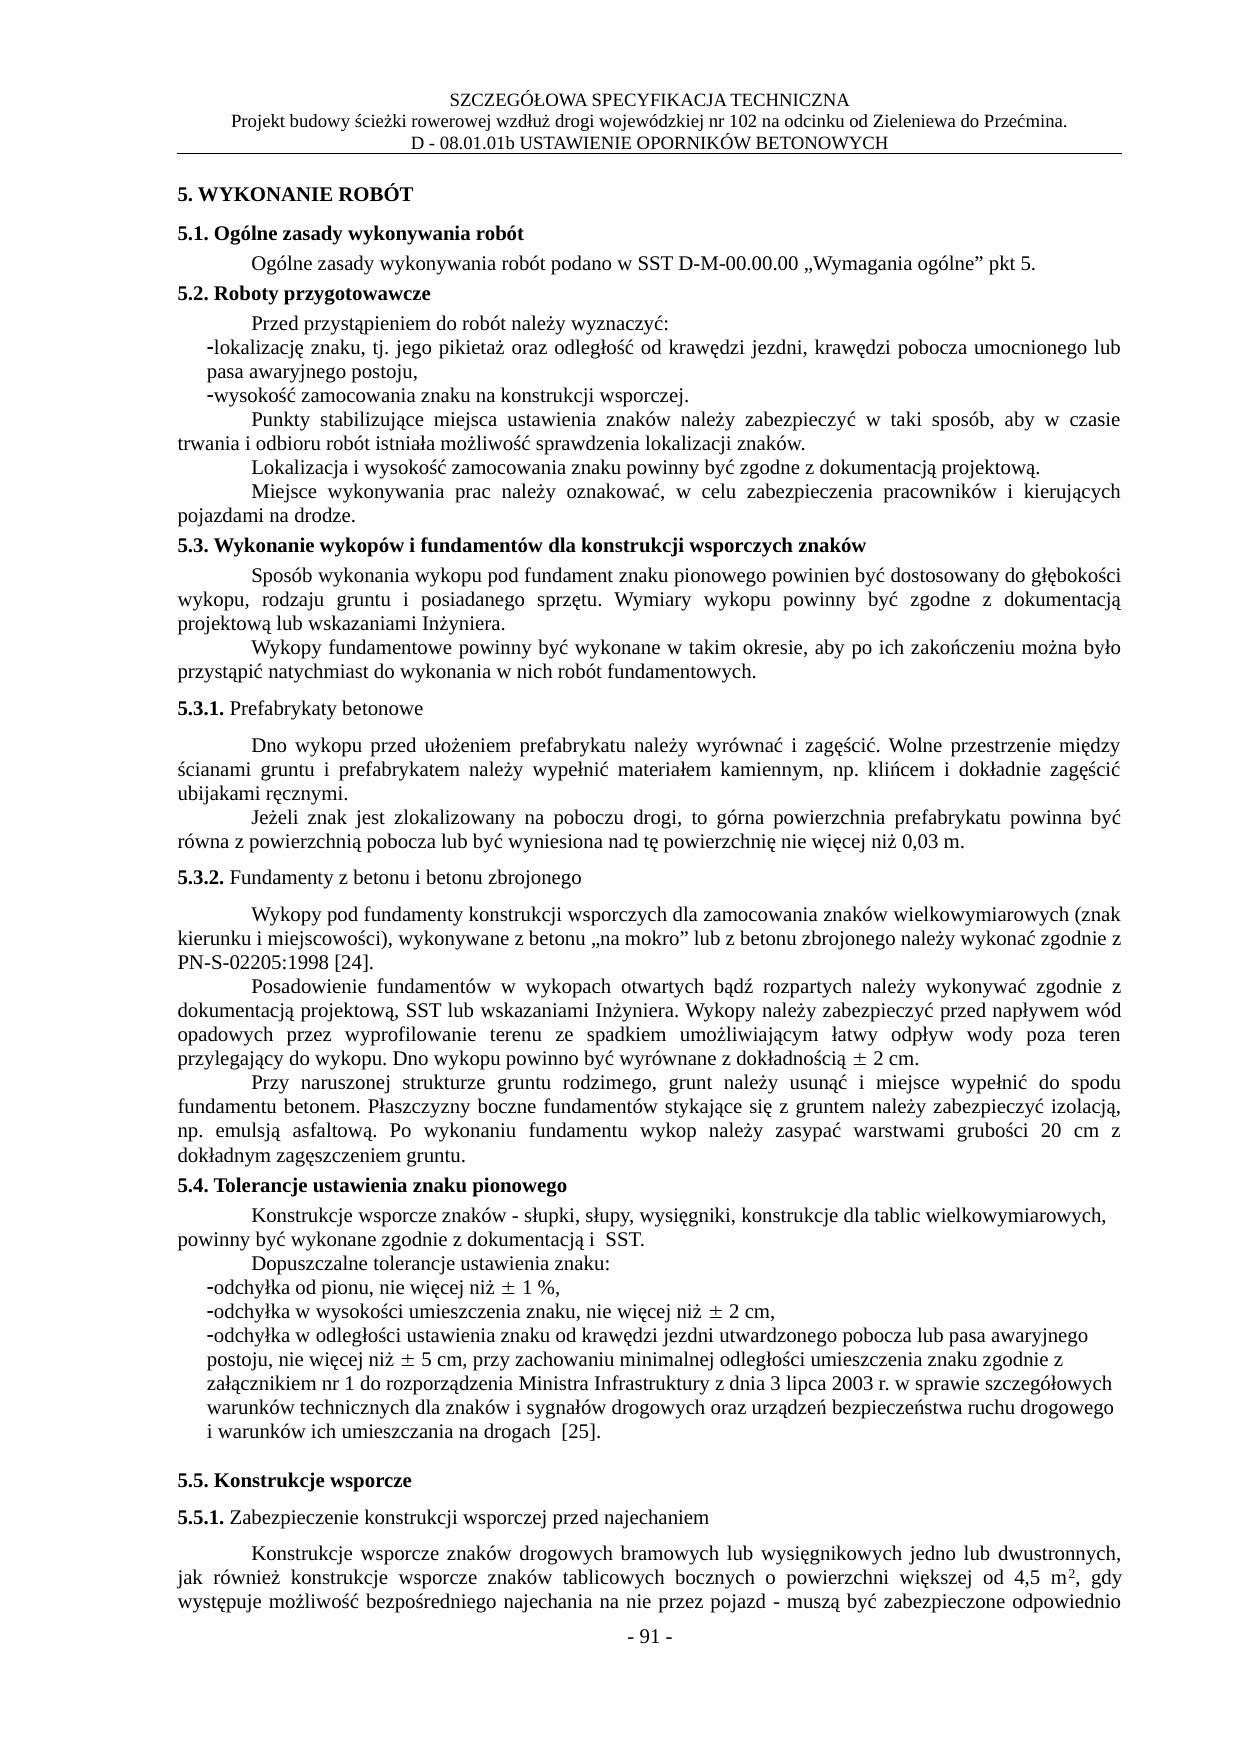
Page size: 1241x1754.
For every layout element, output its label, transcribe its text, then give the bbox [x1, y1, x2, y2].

subtitle 5.2. Roboty przygotowawcze [177, 281, 1122, 305]
text 5.3.1. Prefabrykaty betonowe [177, 696, 1122, 720]
text Przed przystąpieniem do robót należy wyznaczyć: [177, 311, 1122, 335]
text Ogólne zasady wykonywania robót podano w SST D-M-00.00.00 „Wymagania ogólne” pkt 5. [177, 251, 1122, 275]
text Wykopy fundamentowe powinny być wykonane w takim okresie, aby po ich zakończeniu można było przystąpić natychmiast do wykonania w nich robót fundamentowych. [177, 635, 1122, 683]
text Wykopy pod fundamenty konstrukcji wsporczych dla zamocowania znaków wielkowymiarowych (znak kierunku i miejscowości), wykonywane z betonu „na mokro” lub z betonu zbrojonego należy wykonać zgodnie z PN-S-02205:1998 [24]. [177, 902, 1122, 974]
text 5.3.2. Fundamenty z betonu i betonu zbrojonego [177, 865, 1122, 889]
list lokalizację znaku, tj. jego pikietaż oraz odległość od krawędzi jezdni, krawędzi pobocza umocnionego lub pasa awaryjnego postoju, [207, 335, 1122, 383]
subtitle 5.5. Konstrukcje wsporcze [177, 1468, 1122, 1492]
list odchyłka w odległości ustawienia znaku od krawędzi jezdni utwardzonego pobocza lub pasa awaryjnego postoju, nie więcej niż  5 cm, przy zachowaniu minimalnej odległości umieszczenia znaku zgodnie z załącznikiem nr 1 do rozporządzenia Ministra Infrastruktury z dnia 3 lipca 2003 r. w sprawie szczegółowych warunków technicznych dla znaków i sygnałów drogowych oraz urządzeń bezpieczeństwa ruchu drogowego i warunków ich umieszczania na drogach [25]. [207, 1323, 1122, 1443]
list odchyłka w wysokości umieszczenia znaku, nie więcej niż  2 cm, [207, 1299, 1122, 1323]
text Jeżeli znak jest zlokalizowany na poboczu drogi, to górna powierzchnia prefabrykatu powinna być równa z powierzchnią pobocza lub być wyniesiona nad tę powierzchnię nie więcej niż 0,03 m. [177, 805, 1122, 853]
subtitle 5. wykonanie robót [177, 182, 1122, 206]
text Punkty stabilizujące miejsca ustawienia znaków należy zabezpieczyć w taki sposób, aby w czasie trwania i odbioru robót istniała możliwość sprawdzenia lokalizacji znaków. [177, 407, 1122, 455]
text Posadowienie fundamentów w wykopach otwartych bądź rozpartych należy wykonywać zgodnie z dokumentacją projektową, SST lub wskazaniami Inżyniera. Wykopy należy zabezpieczyć przed napływem wód opadowych przez wyprofilowanie terenu ze spadkiem umożliwiającym łatwy odpływ wody poza teren przylegający do wykopu. Dno wykopu powinno być wyrównane z dokładnością  2 cm. [177, 974, 1122, 1070]
list odchyłka od pionu, nie więcej niż  1 %, [207, 1275, 1122, 1299]
text Sposób wykonania wykopu pod fundament znaku pionowego powinien być dostosowany do głębokości wykopu, rodzaju gruntu i posiadanego sprzętu. Wymiary wykopu powinny być zgodne z dokumentacją projektową lub wskazaniami Inżyniera. [177, 563, 1122, 635]
text Przy naruszonej strukturze gruntu rodzimego, grunt należy usunąć i miejsce wypełnić do spodu fundamentu betonem. Płaszczyzny boczne fundamentów stykające się z gruntem należy zabezpieczyć izolacją, np. emulsją asfaltową. Po wykonaniu fundamentu wykop należy zasypać warstwami grubości 20 cm z dokładnym zagęszczeniem gruntu. [177, 1070, 1122, 1167]
text 5.5.1. Zabezpieczenie konstrukcji wsporczej przed najechaniem [177, 1505, 1122, 1529]
list wysokość zamocowania znaku na konstrukcji wsporczej. [207, 383, 1122, 407]
subtitle 5.4. Tolerancje ustawienia znaku pionowego [177, 1172, 1122, 1197]
text Konstrukcje wsporcze znaków drogowych bramowych lub wysięgnikowych jedno lub dwustronnych, jak również konstrukcje wsporcze znaków tablicowych bocznych o powierzchni większej od 4,5 m2, gdy występuje możliwość bezpośredniego najechania na nie przez pojazd - muszą być zabezpieczone odpowiednio [177, 1541, 1122, 1613]
subtitle 5.3. Wykonanie wykopów i fundamentów dla konstrukcji wsporczych znaków [177, 533, 1122, 557]
text Lokalizacja i wysokość zamocowania znaku powinny być zgodne z dokumentacją projektową. [177, 455, 1122, 479]
subtitle 5.1. Ogólne zasady wykonywania robót [177, 221, 1122, 245]
text Dopuszczalne tolerancje ustawienia znaku: [177, 1251, 1122, 1275]
text Miejsce wykonywania prac należy oznakować, w celu zabezpieczenia pracowników i kierujących pojazdami na drodze. [177, 479, 1122, 527]
text Dno wykopu przed ułożeniem prefabrykatu należy wyrównać i zagęścić. Wolne przestrzenie między ścianami gruntu i prefabrykatem należy wypełnić materiałem kamiennym, np. klińcem i dokładnie zagęścić ubijakami ręcznymi. [177, 732, 1122, 805]
text Konstrukcje wsporcze znaków - słupki, słupy, wysięgniki, konstrukcje dla tablic wielkowymiarowych, powinny być wykonane zgodnie z dokumentacją i SST. [177, 1202, 1122, 1251]
